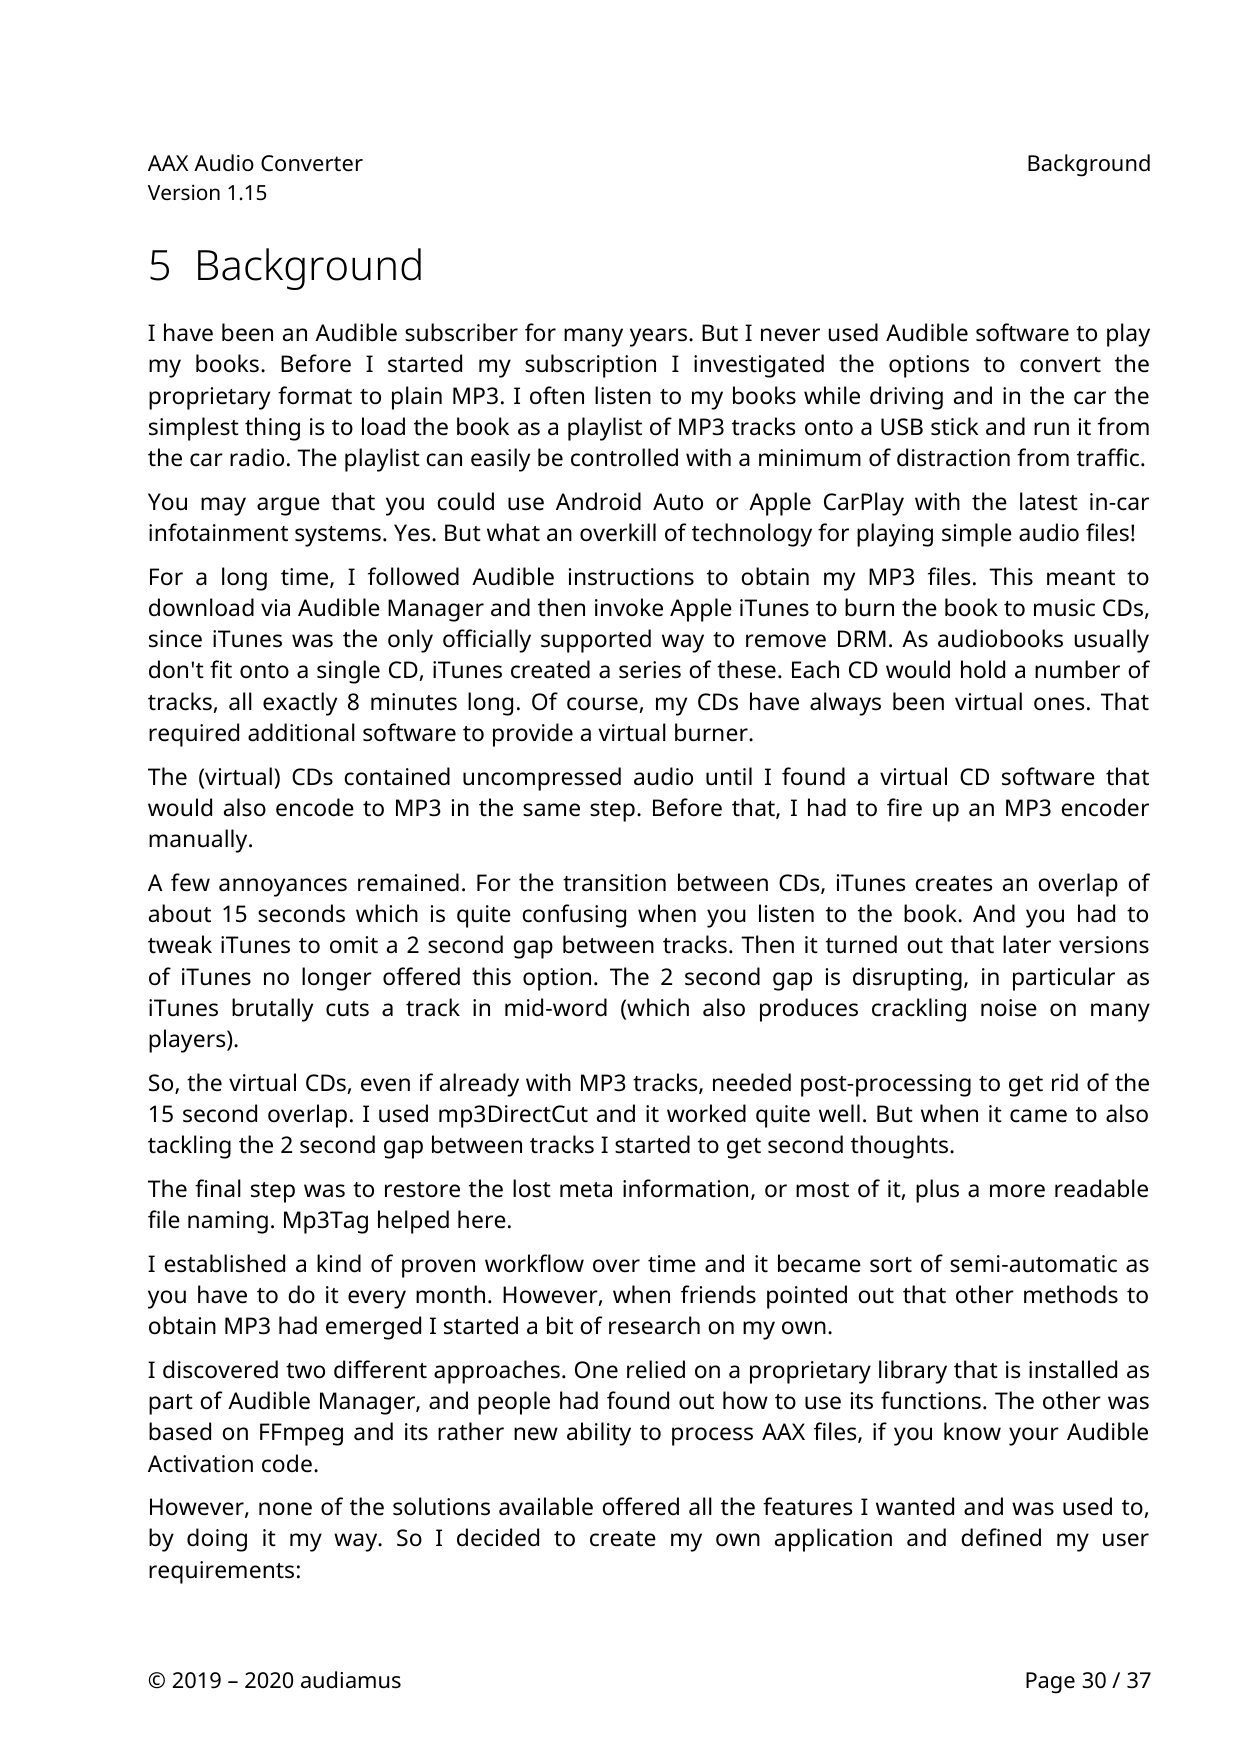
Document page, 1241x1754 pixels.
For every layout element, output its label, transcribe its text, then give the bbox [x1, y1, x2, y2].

text The final step was to restore the lost meta information, or most of it, plus a more readable file naming. Mp3Tag helped here. [148, 1173, 1152, 1235]
text I have been an Audible subscriber for many years. But I never used Audible software to play my books. Before I started my subscription I investigated the options to convert the proprietary format to plain MP3. I often listen to my books while driving and in the car the simplest thing is to load the book as a playlist of MP3 tracks onto a USB stick and run it from the car radio. The playlist can easily be controlled with a minimum of distraction from traffic. [148, 317, 1152, 473]
text For a long time, I followed Audible instructions to obtain my MP3 files. This meant to download via Audible Manager and then invoke Apple iTunes to burn the book to music CDs, since iTunes was the only officially supported way to remove DRM. As audiobooks usually don't fit onto a single CD, iTunes created a series of these. Each CD would hold a number of tracks, all exactly 8 minutes long. Of course, my CDs have always been virtual ones. That required additional software to provide a virtual burner. [148, 561, 1152, 748]
text However, none of the solutions available offered all the features I wanted and was used to, by doing it my way. So I decided to create my own application and defined my user requirements: [148, 1491, 1152, 1585]
text You may argue that you could use Android Auto or Apple CarPlay with the latest in-car infotainment systems. Yes. But what an overkill of technology for playing simple audio files! [148, 486, 1152, 548]
subtitle Background [148, 235, 1152, 292]
text I established a kind of proven workflow over time and it became sort of semi-automatic as you have to do it every month. However, when friends pointed out that other methods to obtain MP3 had emerged I started a bit of research on my own. [148, 1248, 1152, 1341]
text So, the virtual CDs, even if already with MP3 tracks, needed post-processing to get rid of the 15 second overlap. I used mp3DirectCut and it worked quite well. But when it came to also tackling the 2 second gap between tracks I started to get second thoughts. [148, 1067, 1152, 1160]
text The (virtual) CDs contained uncompressed audio until I found a virtual CD software that would also encode to MP3 in the same step. Before that, I had to fire up an MP3 encoder manually. [148, 761, 1152, 854]
text A few annoyances remained. For the transition between CDs, iTunes creates an overlap of about 15 seconds which is quite confusing when you listen to the book. And you had to tweak iTunes to omit a 2 second gap between tracks. Then it turned out that later versions of iTunes no longer offered this option. The 2 second gap is disrupting, in particular as iTunes brutally cuts a track in mid-word (which also produces crackling noise on many players). [148, 867, 1152, 1054]
text I discovered two different approaches. One relied on a proprietary library that is installed as part of Audible Manager, and people had found out how to use its functions. The other was based on FFmpeg and its rather new ability to process AAX files, if you know your Audible Activation code. [148, 1354, 1152, 1479]
